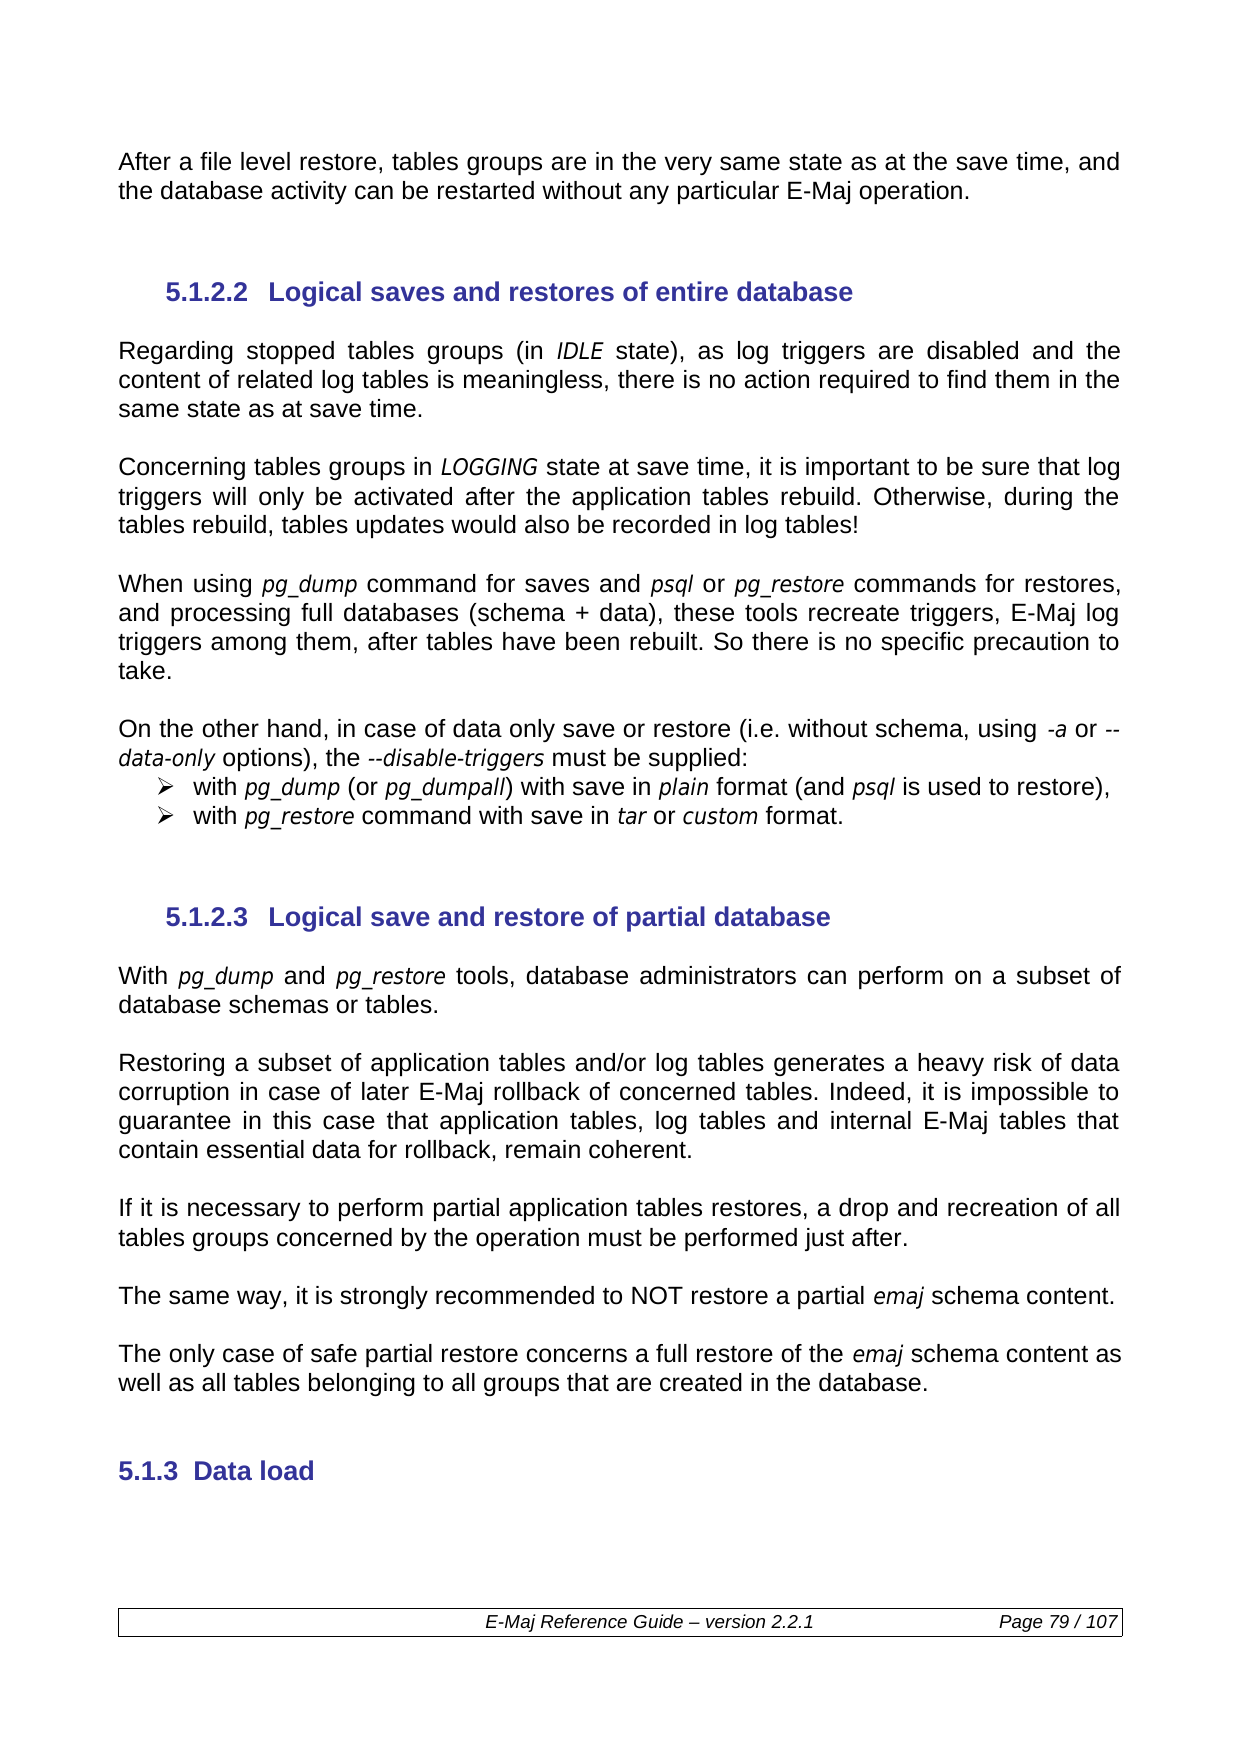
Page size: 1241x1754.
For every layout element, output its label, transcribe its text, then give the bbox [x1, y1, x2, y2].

text If it is necessary to perform partial application tables restores, a drop and recreation of all tables groups concerned by the operation must be performed just after. [118, 1193, 1122, 1251]
text Concerning tables groups in LOGGING state at save time, it is important to be sure that log triggers will only be activated after the application tables rebuild. Otherwise, during the tables rebuild, tables updates would also be recorded in log tables! [118, 452, 1122, 539]
text On the other hand, in case of data only save or restore (i.e. without schema, using -a or --data-only options), the --disable-triggers must be supplied: [118, 714, 1122, 772]
text With pg_dump and pg_restore tools, database administrators can perform on a subset of database schemas or tables. [118, 961, 1122, 1019]
list with pg_dump (or pg_dumpall) with save in plain format (and psql is used to restore), [156, 772, 1122, 801]
text The same way, it is strongly recommended to NOT restore a partial emaj schema content. [118, 1281, 1122, 1309]
text Regarding stopped tables groups (in IDLE state), as log triggers are disabled and the content of related log tables is meaningless, there is no action required to find them in the same state as at save time. [118, 336, 1122, 423]
subtitle Logical save and restore of partial database [165, 901, 1122, 932]
text After a file level restore, tables groups are in the very same state as at the save time, and the database activity can be restarted without any particular E-Maj operation. [118, 147, 1122, 205]
subtitle Data load [118, 1455, 1122, 1486]
text The only case of safe partial restore concerns a full restore of the emaj schema content as well as all tables belonging to all groups that are created in the database. [118, 1339, 1122, 1397]
list with pg_restore command with save in tar or custom format. [156, 801, 1122, 830]
text When using pg_dump command for saves and psql or pg_restore commands for restores, and processing full databases (schema + data), these tools recreate triggers, E-Maj log triggers among them, after tables have been rebuilt. So there is no specific precaution to take. [118, 568, 1122, 685]
text Restoring a subset of application tables and/or log tables generates a heavy risk of data corruption in case of later E-Maj rollback of concerned tables. Indeed, it is impossible to guarantee in this case that application tables, log tables and internal E-Maj tables that contain essential data for rollback, remain coherent. [118, 1048, 1122, 1164]
subtitle Logical saves and restores of entire database [165, 276, 1122, 307]
